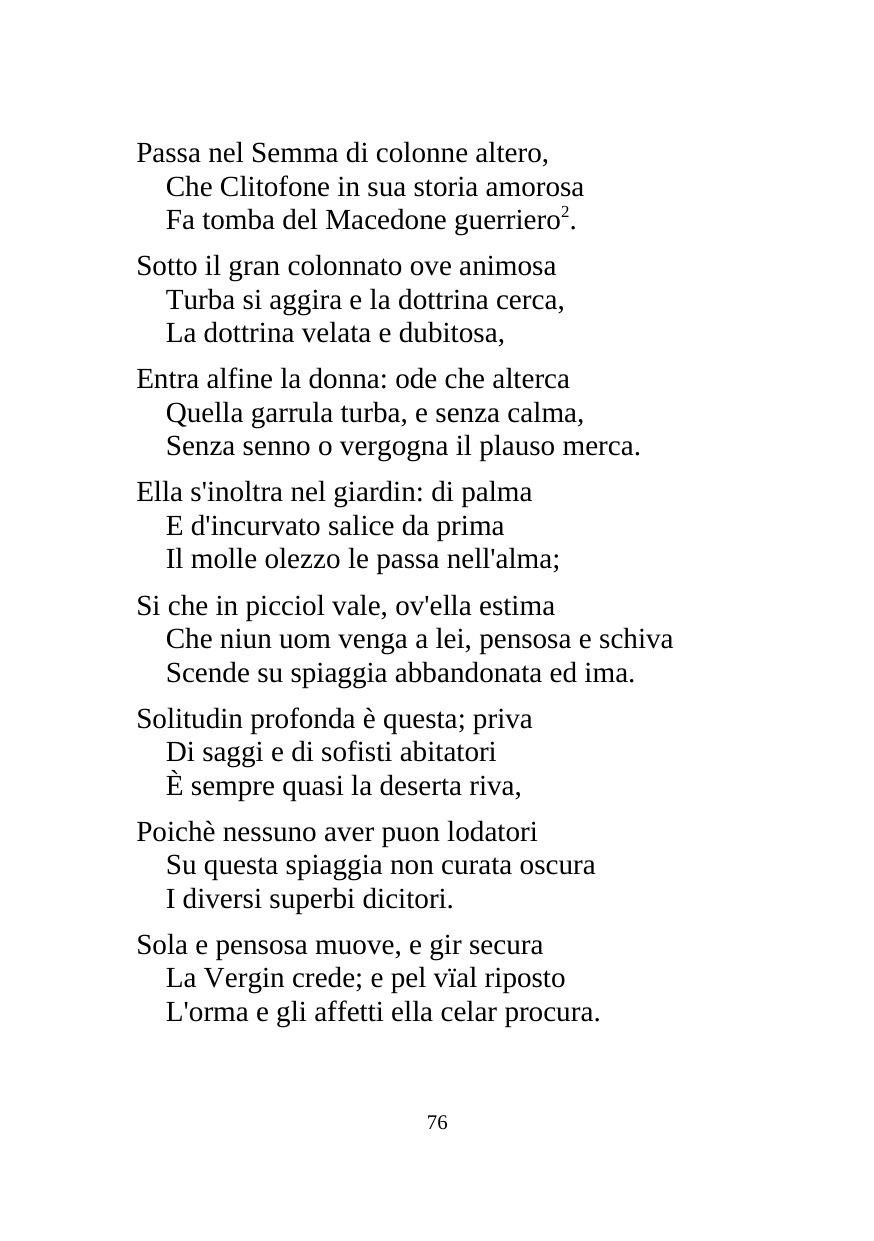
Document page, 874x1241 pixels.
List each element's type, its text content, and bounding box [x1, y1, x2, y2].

text Passa nel Semma di colonne altero, Che Clitofone in sua storia amorosa Fa tomba del Macedone guerriero. [136, 135, 768, 236]
text Ella s'inoltra nel giardin: di palma E d'incurvato salice da prima Il molle olezzo le passa nell'alma; [136, 474, 768, 575]
text Entra alfine la donna: ode che alterca Quella garrula turba, e senza calma, Senza senno o vergogna il plauso merca. [136, 361, 768, 462]
text Sola e pensosa muove, e gir secura La Vergin crede; e pel vïal riposto L'orma e gli affetti ella celar procura. [136, 927, 768, 1028]
text Poichè nessuno aver puon lodatori Su questa spiaggia non curata oscura I diversi superbi dicitori. [136, 814, 768, 914]
text Si che in picciol vale, ov'ella estima Che niun uom venga a lei, pensosa e schiva Scende su spiaggia abbandonata ed ima. [136, 588, 768, 688]
text Sotto il gran colonnato ove animosa Turba si aggira e la dottrina cerca, La dottrina velata e dubitosa, [136, 248, 768, 349]
text Solitudin profonda è questa; priva Di saggi e di sofisti abitatori È sempre quasi la deserta riva, [136, 701, 768, 801]
